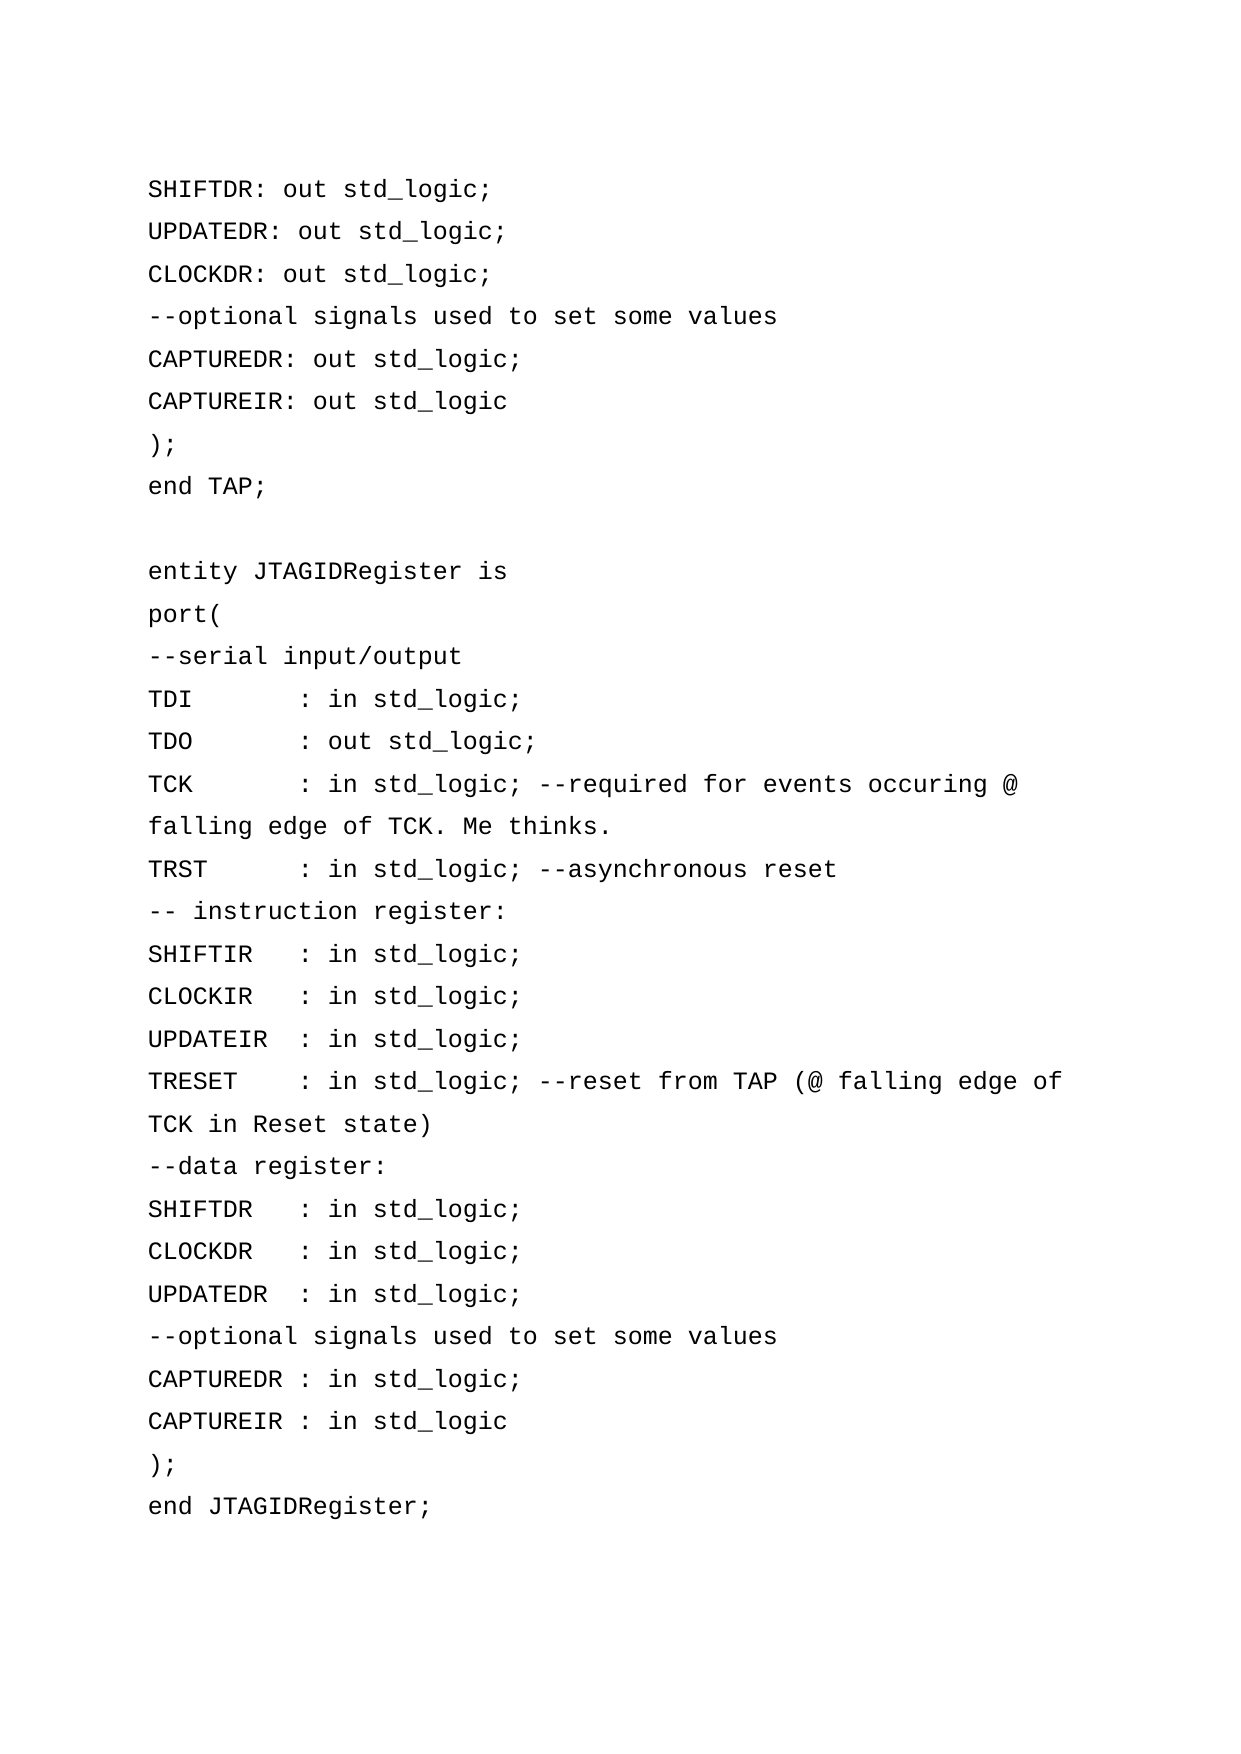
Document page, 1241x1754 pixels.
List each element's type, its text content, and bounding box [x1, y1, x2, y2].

text UPDATEDR: out std_logic; [148, 219, 1122, 247]
text --optional signals used to set some values [148, 304, 1122, 332]
text CAPTUREDR : in std_logic; [148, 1366, 1122, 1395]
text --serial input/output [148, 644, 1122, 672]
text TRESET : in std_logic; --reset from TAP (@ falling edge of TCK in Reset state) [148, 1069, 1122, 1140]
text -- instruction register: [148, 899, 1122, 927]
text port( [148, 601, 1122, 630]
text SHIFTDR : in std_logic; [148, 1196, 1122, 1225]
text UPDATEDR : in std_logic; [148, 1281, 1122, 1310]
text CLOCKIR : in std_logic; [148, 984, 1122, 1012]
text TRST : in std_logic; --asynchronous reset [148, 856, 1122, 885]
text TCK : in std_logic; --required for events occuring @ falling edge of TCK. Me thinks. [148, 771, 1122, 842]
text TDO : out std_logic; [148, 729, 1122, 757]
text SHIFTIR : in std_logic; [148, 941, 1122, 970]
text end JTAGIDRegister; [148, 1494, 1122, 1522]
text --data register: [148, 1154, 1122, 1182]
text ); [148, 1451, 1122, 1480]
text SHIFTDR: out std_logic; [148, 176, 1122, 205]
text end TAP; [148, 474, 1122, 502]
text CAPTUREIR : in std_logic [148, 1409, 1122, 1437]
text CAPTUREIR: out std_logic [148, 389, 1122, 417]
text UPDATEIR : in std_logic; [148, 1026, 1122, 1055]
text entity JTAGIDRegister is [148, 559, 1122, 587]
text ); [148, 431, 1122, 460]
text CLOCKDR : in std_logic; [148, 1239, 1122, 1267]
text CLOCKDR: out std_logic; [148, 261, 1122, 290]
text TDI : in std_logic; [148, 686, 1122, 715]
text CAPTUREDR: out std_logic; [148, 346, 1122, 375]
text --optional signals used to set some values [148, 1324, 1122, 1352]
